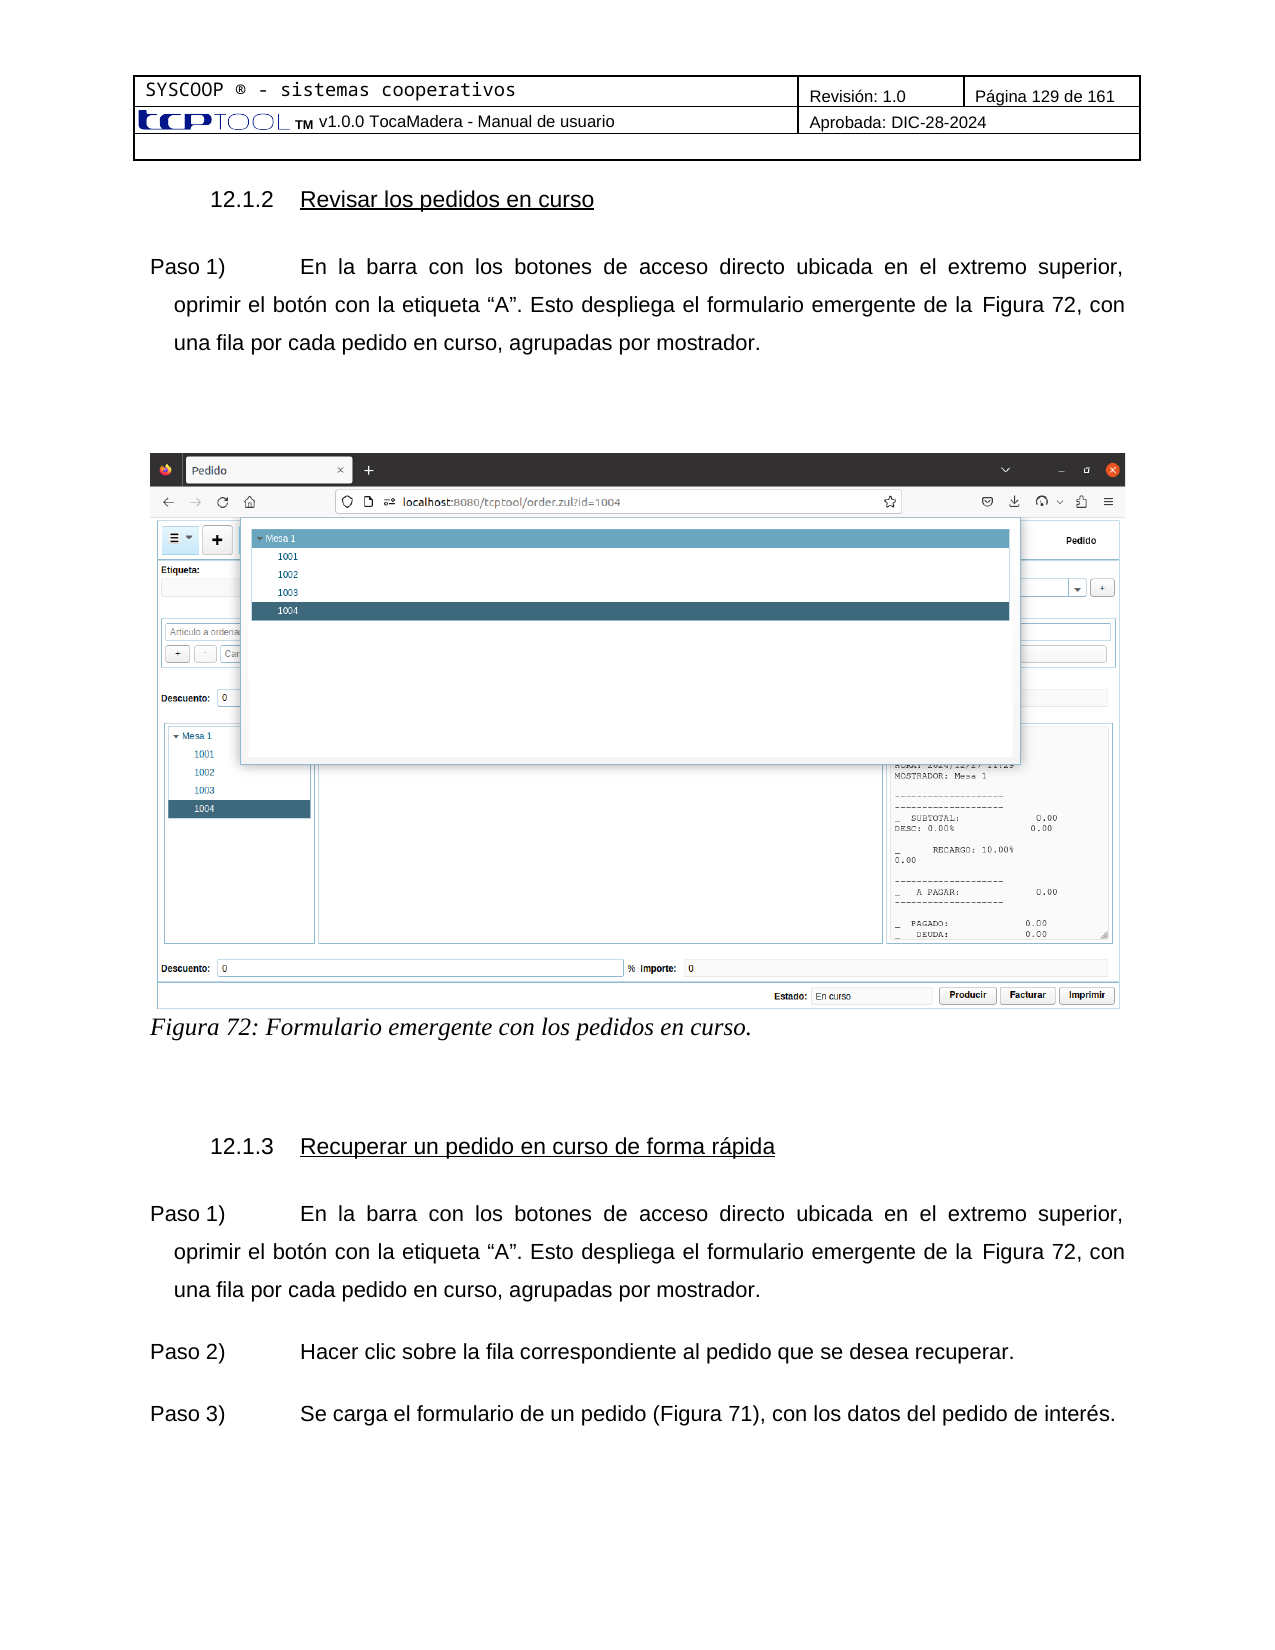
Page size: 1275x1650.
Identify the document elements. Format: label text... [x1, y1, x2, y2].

list Hacer clic sobre la fila correspondiente al pedido que se desea recuperar. [150, 1339, 1125, 1364]
picture [150, 453, 1125, 1012]
picture [138, 110, 290, 130]
list En la barra con los botones de acceso directo ubicada en el extremo superior, oprimir el botón con la etiqueta “A”. Esto despliega el formulario emergente de la Figura 72, con una fila por cada pedido en curso, agrupadas por mostrador. [150, 254, 1125, 355]
list En la barra con los botones de acceso directo ubicada en el extremo superior, oprimir el botón con la etiqueta “A”. Esto despliega el formulario emergente de la Figura 72, con una fila por cada pedido en curso, agrupadas por mostrador. [150, 1201, 1125, 1302]
subtitle Revisar los pedidos en curso [210, 186, 1125, 212]
list Se carga el formulario de un pedido (Figura 71), con los datos del pedido de interés. [150, 1401, 1125, 1426]
subtitle Recuperar un pedido en curso de forma rápida [210, 1133, 1125, 1159]
text Figura 72: Formulario emergente con los pedidos en curso. [150, 1012, 1125, 1041]
